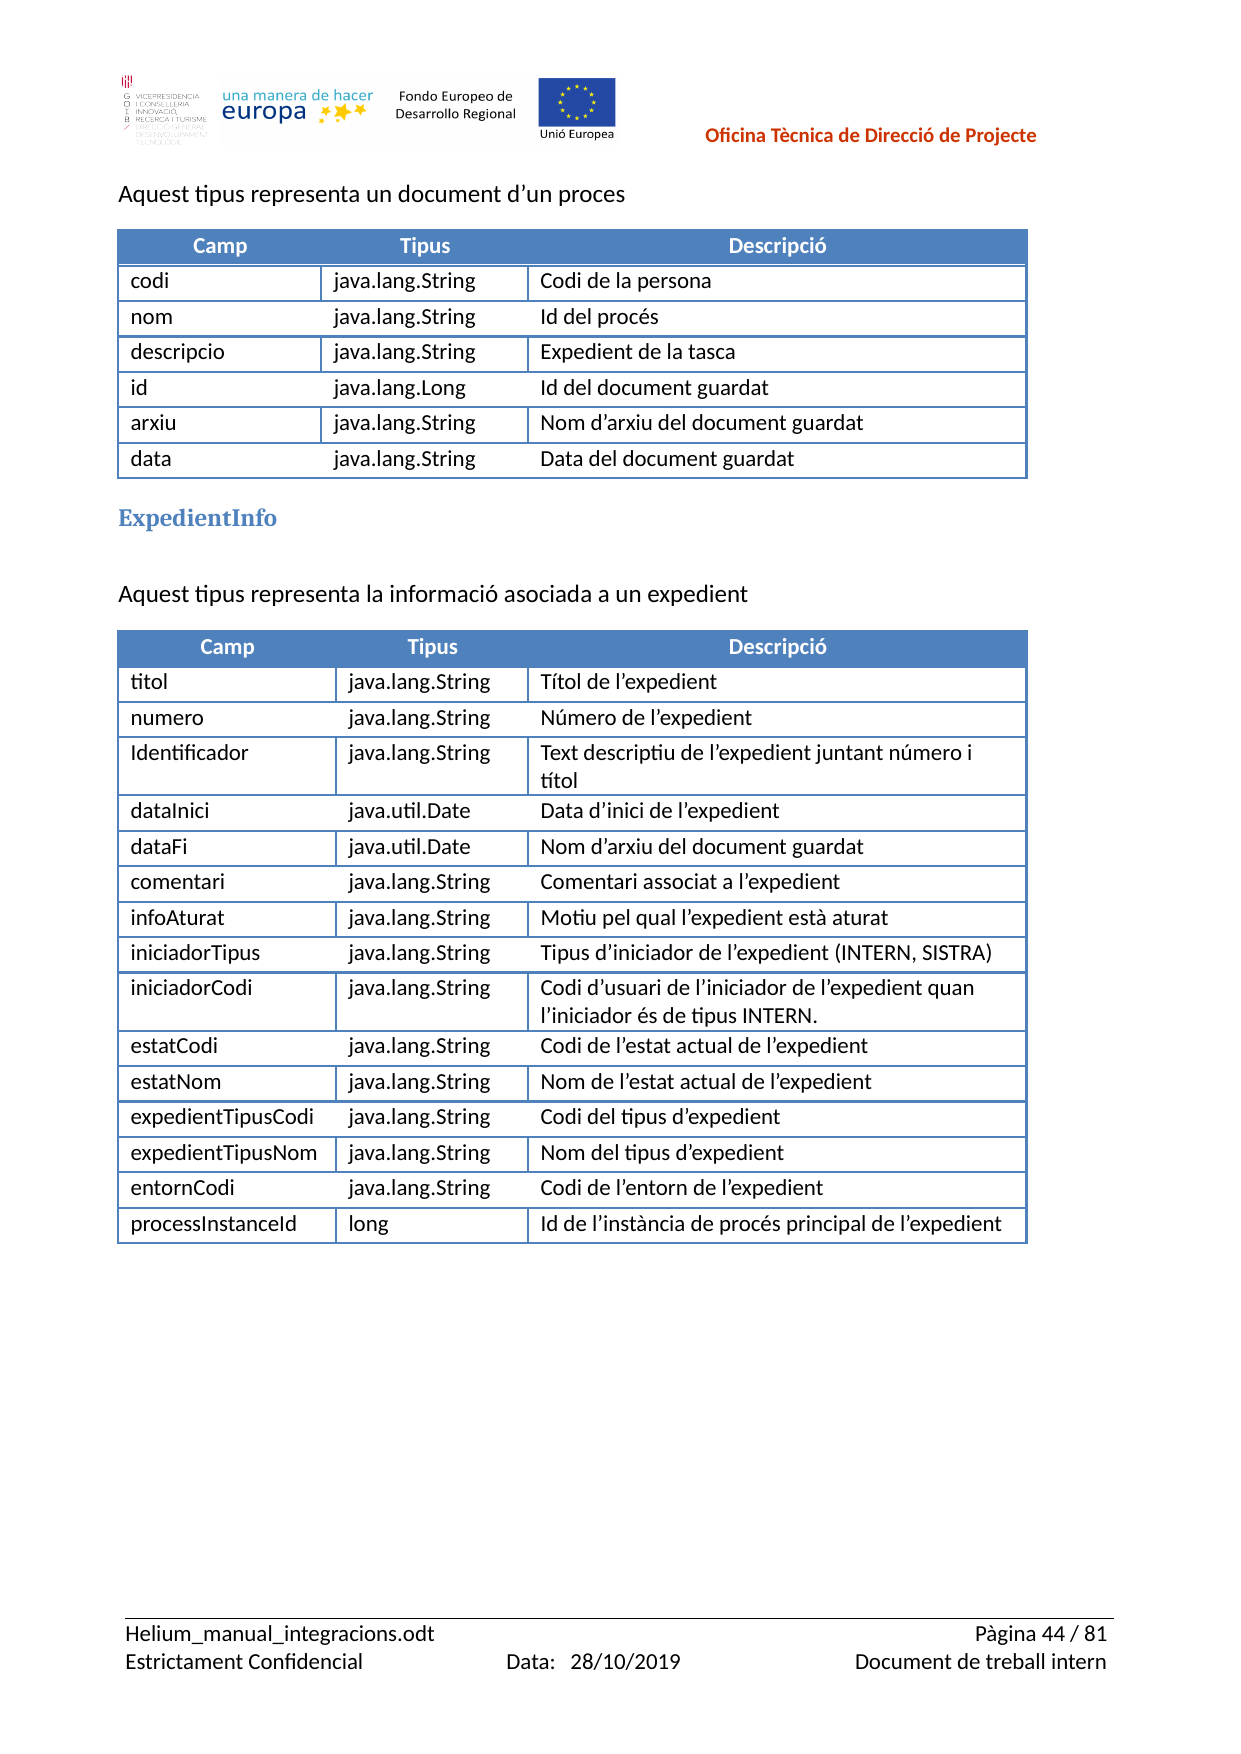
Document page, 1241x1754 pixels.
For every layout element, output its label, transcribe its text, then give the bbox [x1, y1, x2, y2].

table_cell java.lang.String [336, 1173, 528, 1207]
table_cell Data d’inici de l’expedient [528, 796, 1025, 830]
table_cell estatCodi [119, 1032, 336, 1065]
table_cell Nom d’arxiu del document guardat [529, 408, 1025, 442]
table_cell Id del document guardat [528, 373, 1025, 406]
table_cell Codi de l’estat actual de l’expedient [528, 1032, 1025, 1065]
table_cell Id de l’instància de procés principal de l’expedient [529, 1209, 1025, 1242]
table_cell estatNom [119, 1067, 335, 1100]
table_cell Identificador [119, 738, 335, 794]
table_cell java.lang.String [337, 1067, 527, 1100]
text Aquest tipus representa un document d’un proces [118, 178, 1122, 208]
table_cell Nom d’arxiu del document guardat [529, 832, 1025, 865]
table_cell java.lang.String [321, 444, 528, 477]
table_cell Nom de l’estat actual de l’expedient [529, 1067, 1025, 1100]
table_cell java.lang.String [336, 867, 528, 901]
table_cell arxiu [119, 408, 320, 442]
table_cell Tipus d’iniciador de l’expedient (INTERN, SISTRA) [528, 938, 1025, 971]
table_cell numero [119, 703, 336, 736]
table_cell infoAturat [119, 903, 335, 936]
picture [118, 73, 213, 147]
table_header Descripció [528, 231, 1025, 264]
picture [219, 73, 621, 147]
table_cell java.lang.String [337, 974, 527, 1029]
table_header Tipus [336, 632, 528, 665]
table_header Descripció [528, 632, 1025, 665]
table_cell comentari [119, 867, 336, 901]
table_cell data [119, 444, 321, 477]
table_cell id [119, 373, 321, 406]
table_cell Nom del tipus d’expedient [529, 1138, 1025, 1171]
table_cell java.lang.String [322, 267, 527, 300]
table_cell dataFi [119, 832, 335, 865]
table_cell java.lang.String [322, 338, 527, 371]
table_cell Codi del tipus d’expedient [528, 1103, 1025, 1136]
table_cell Comentari associat a l’expedient [528, 867, 1025, 901]
table_cell codi [119, 267, 320, 300]
table_header Tipus [321, 231, 528, 264]
table_cell entornCodi [119, 1173, 336, 1207]
table_cell java.util.Date [336, 796, 528, 830]
table_cell java.lang.String [336, 1103, 528, 1136]
table_cell java.util.Date [337, 832, 527, 865]
table_cell Id del procés [528, 302, 1025, 335]
table_cell java.lang.String [337, 903, 527, 936]
table_cell titol [119, 668, 335, 701]
table_cell nom [119, 302, 321, 335]
text Aquest tipus representa la informació asociada a un expedient [118, 579, 1122, 609]
table_cell java.lang.String [337, 668, 527, 701]
table_cell java.lang.String [336, 938, 528, 971]
table_cell java.lang.String [336, 703, 528, 736]
table_cell processInstanceId [119, 1209, 335, 1242]
table_cell java.lang.String [337, 1138, 527, 1171]
table_cell expedientTipusNom [119, 1138, 335, 1171]
table_cell Data del document guardat [528, 444, 1025, 477]
table_cell java.lang.String [336, 1032, 528, 1065]
table_cell Codi de la persona [529, 267, 1025, 300]
table_cell long [337, 1209, 527, 1242]
table_cell Número de l’expedient [528, 703, 1025, 736]
table_cell iniciadorTipus [119, 938, 336, 971]
table_header Camp [119, 632, 336, 665]
table_cell dataInici [119, 796, 336, 830]
table_cell Text descriptiu de l’expedient juntant número i títol [529, 738, 1025, 794]
table_cell descripcio [119, 338, 320, 371]
table_cell iniciadorCodi [119, 974, 335, 1029]
table_cell Expedient de la tasca [529, 338, 1025, 371]
table_cell expedientTipusCodi [119, 1103, 336, 1136]
table_cell java.lang.String [321, 302, 528, 335]
table_cell Codi d’usuari de l’iniciador de l’expedient quan l’iniciador és de tipus INTERN. [529, 974, 1025, 1029]
table_cell java.lang.Long [321, 373, 528, 406]
text ExpedientInfo [118, 504, 1122, 533]
table_cell Títol de l’expedient [529, 668, 1025, 701]
table_cell Motiu pel qual l’expedient està aturat [529, 903, 1025, 936]
table_cell java.lang.String [337, 738, 527, 794]
table_cell java.lang.String [322, 408, 527, 442]
table_cell Codi de l’entorn de l’expedient [528, 1173, 1025, 1207]
table_header Camp [119, 231, 321, 264]
